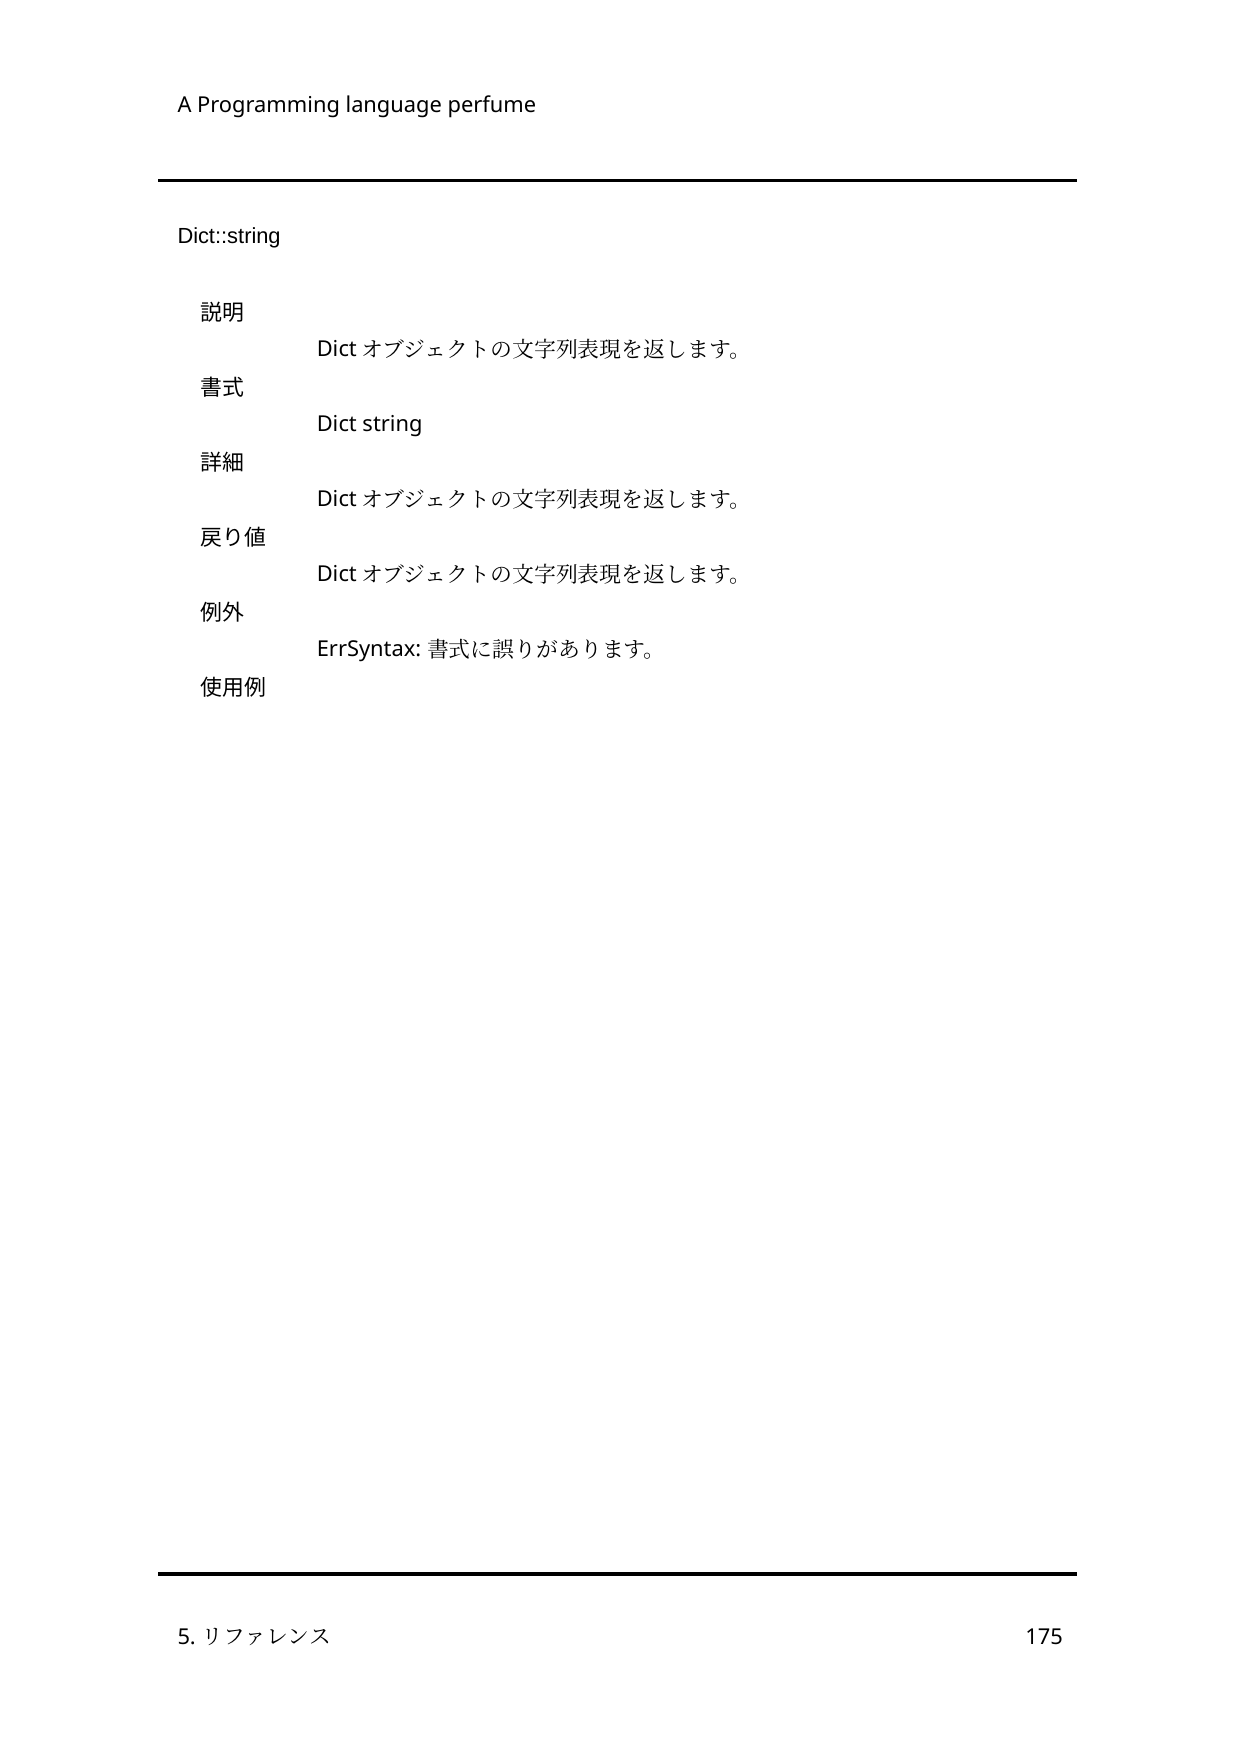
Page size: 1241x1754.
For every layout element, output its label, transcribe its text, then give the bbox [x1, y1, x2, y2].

table_cell ErrSyntax: 書式に誤りがあります。 [317, 592, 1063, 667]
table_header 説明 [200, 292, 317, 367]
table_cell 使用例 [200, 667, 317, 742]
table_header Dictオブジェクトの文字列表現を返します。 [317, 292, 1063, 367]
table_cell 書式 [200, 367, 317, 442]
subtitle Dict::string [177, 217, 1063, 254]
table_cell Dictオブジェクトの文字列表現を返します。 [317, 517, 1063, 592]
table_cell 例外 [200, 592, 317, 667]
table_cell 詳細 [200, 442, 317, 517]
table_cell 戻り値 [200, 517, 317, 592]
table_cell [317, 667, 1063, 742]
table_cell Dictオブジェクトの文字列表現を返します。 [317, 442, 1063, 517]
table_cell Dict string [317, 367, 1063, 442]
